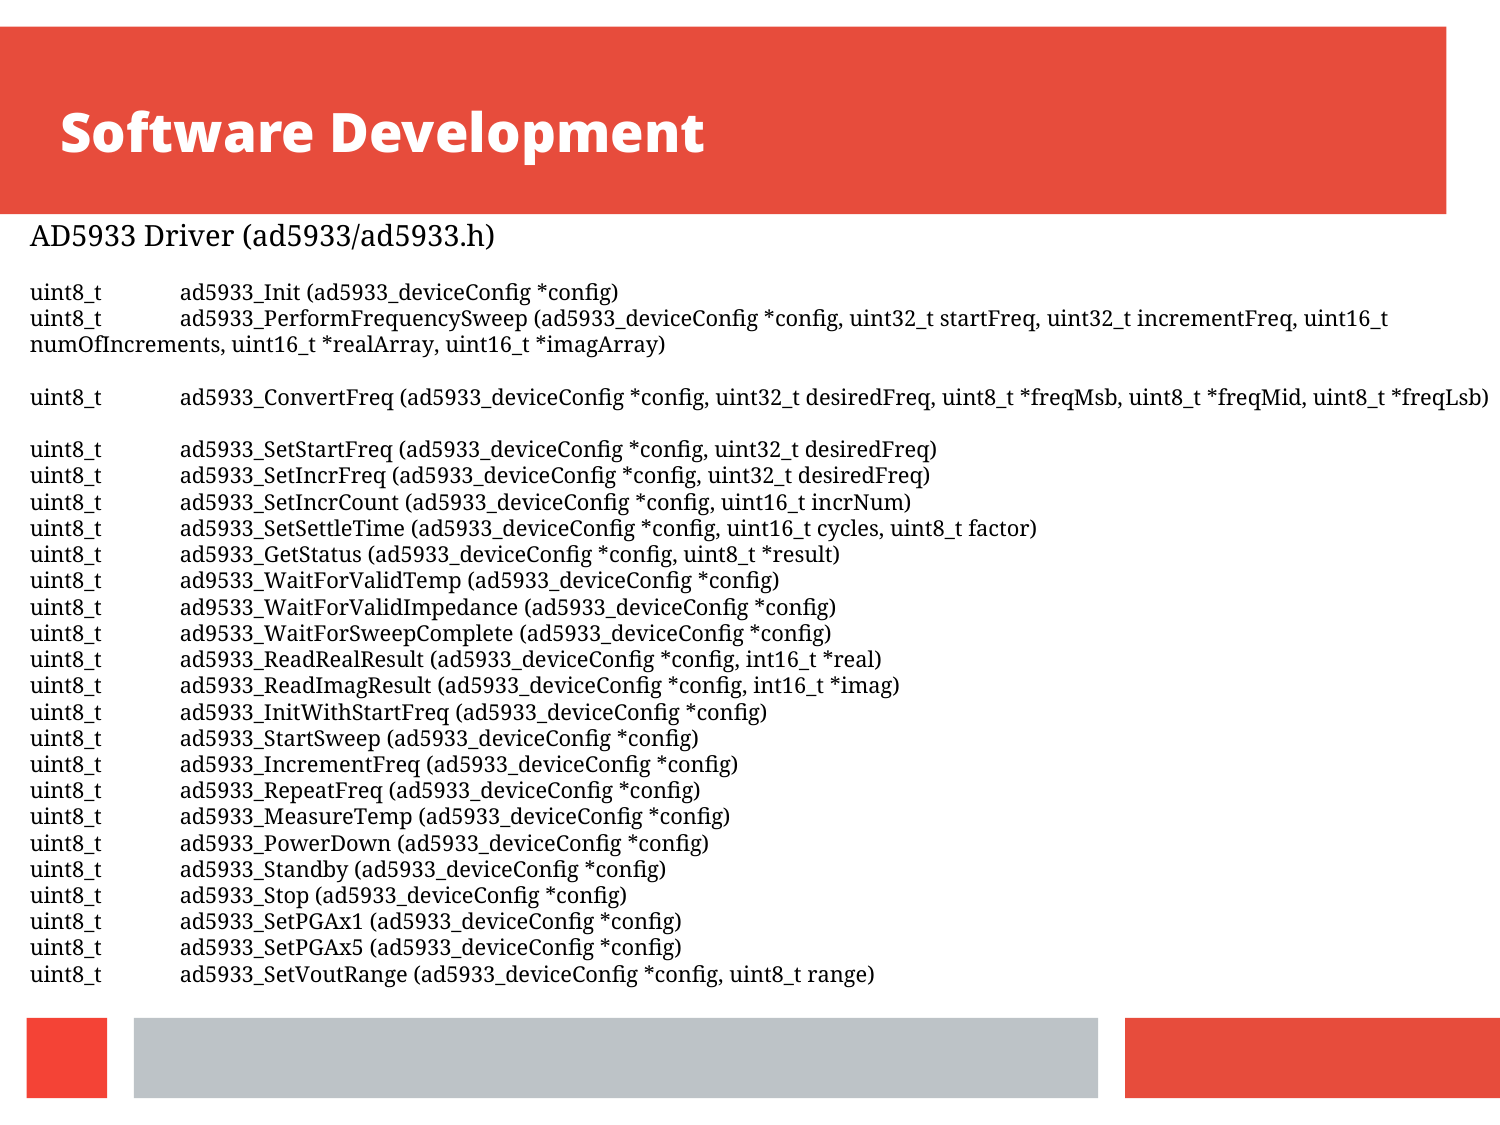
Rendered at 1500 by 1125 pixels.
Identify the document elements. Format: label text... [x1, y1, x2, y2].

text_box AD5933 Driver (ad5933/ad5933.h) uint8_t ad5933_Init (ad5933_deviceConfig *config) uint8_t ad5933_PerformFrequencySweep (ad5933_deviceConfig *config, uint32_t startFreq, uint32_t incrementFreq, uint16_t numOfIncrements, uint16_t *realArray, uint16_t *imagArray) uint8_t ad5933_ConvertFreq (ad5933_deviceConfig *config, uint32_t desiredFreq, uint8_t *freqMsb, uint8_t *freqMid, uint8_t *freqLsb) uint8_t ad5933_SetStartFreq (ad5933_deviceConfig *config, uint32_t desiredFreq) uint8_t ad5933_SetIncrFreq (ad5933_deviceConfig *config, uint32_t desiredFreq) uint8_t ad5933_SetIncrCount (ad5933_deviceConfig *config, uint16_t incrNum) uint8_t ad5933_SetSettleTime (ad5933_deviceConfig *config, uint16_t cycles, uint8_t factor) uint8_t ad5933_GetStatus (ad5933_deviceConfig *config, uint8_t *result) uint8_t ad9533_WaitForValidTemp (ad5933_deviceConfig *config) uint8_t ad9533_WaitForValidImpedance (ad5933_deviceConfig *config) uint8_t ad9533_WaitForSweepComplete (ad5933_deviceConfig *config) uint8_t ad5933_ReadRealResult (ad5933_deviceConfig *config, int16_t *real) uint8_t ad5933_ReadImagResult (ad5933_deviceConfig *config, int16_t *imag) uint8_t ad5933_InitWithStartFreq (ad5933_deviceConfig *config) uint8_t ad5933_StartSweep (ad5933_deviceConfig *config) uint8_t ad5933_IncrementFreq (ad5933_deviceConfig *config) uint8_t ad5933_RepeatFreq (ad5933_deviceConfig *config) uint8_t ad5933_MeasureTemp (ad5933_deviceConfig *config) uint8_t ad5933_PowerDown (ad5933_deviceConfig *config) uint8_t ad5933_Standby (ad5933_deviceConfig *config) uint8_t ad5933_Stop (ad5933_deviceConfig *config) uint8_t ad5933_SetPGAx1 (ad5933_deviceConfig *config) uint8_t ad5933_SetPGAx5 (ad5933_deviceConfig *config) uint8_t ad5933_SetVoutRange (ad5933_deviceConfig *config, uint8_t range) [15, 210, 1500, 1021]
title Software Development [60, 37, 1411, 210]
